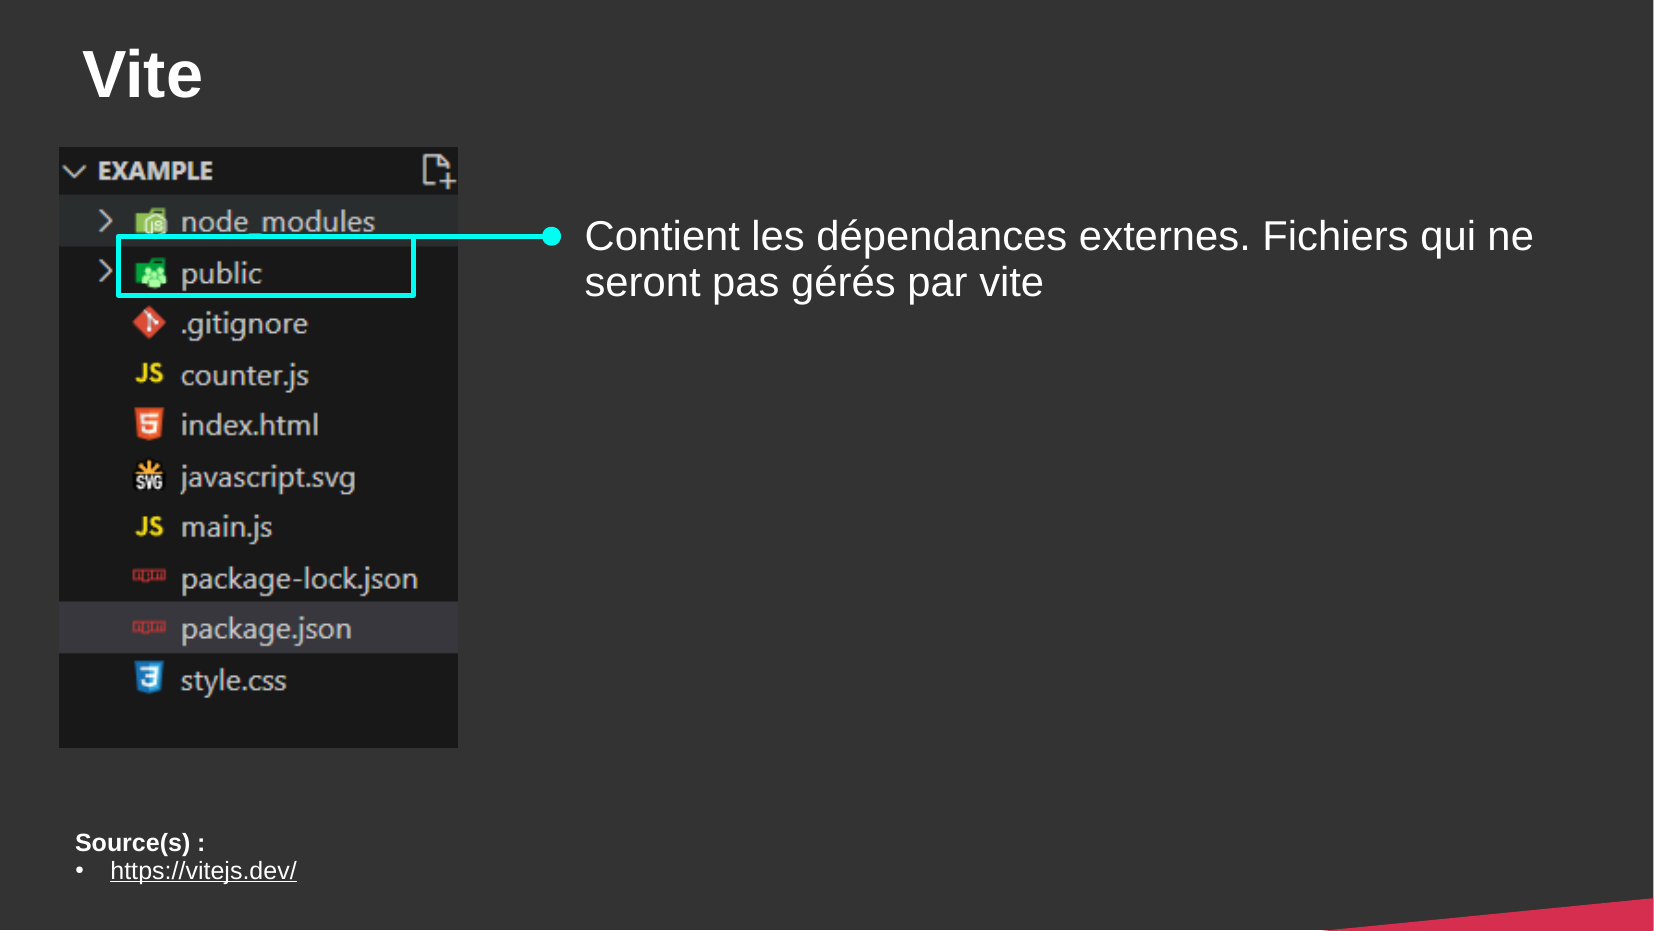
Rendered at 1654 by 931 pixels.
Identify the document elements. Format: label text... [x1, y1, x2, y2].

title Vite [82, 37, 1571, 112]
text_box [1546, 898, 1654, 931]
list Contient les dépendances externes. Fichiers qui ne seront pas gérés par vite [584, 212, 1536, 325]
text_box Source(s) : https://vitejs.dev/ [60, 821, 1546, 931]
picture [121, 239, 411, 293]
picture [59, 147, 458, 748]
